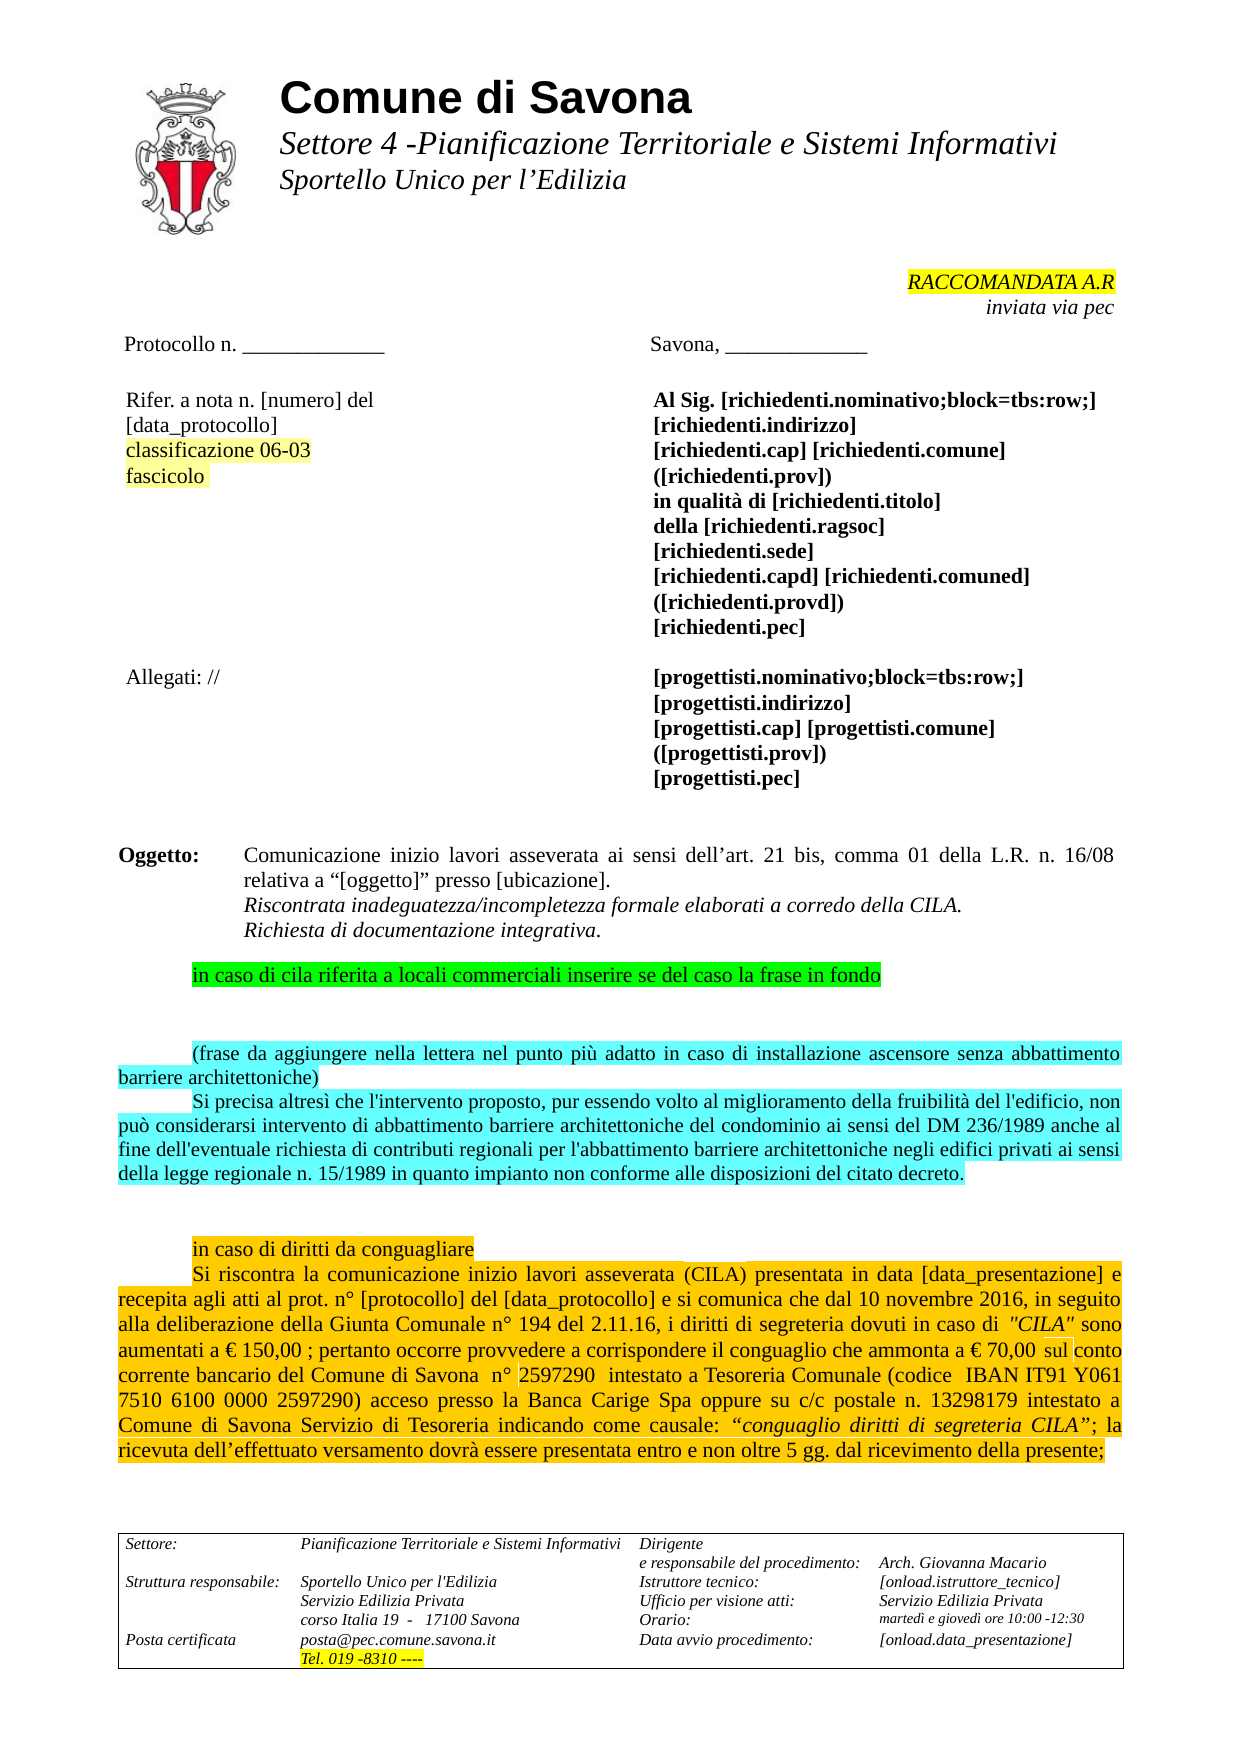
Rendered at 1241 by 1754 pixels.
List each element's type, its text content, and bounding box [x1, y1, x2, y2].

table_header [451, 387, 646, 664]
table_header Rifer. a nota n. [numero] del [data_protocollo] classificazione 06-03 fascicolo [118, 387, 451, 664]
table_cell [progettisti.nominativo;block=tbs:row;] [progettisti.indirizzo] [progettisti.cap] [progettisti.comune] ([progettisti.prov]) [progettisti.pec] [646, 664, 1119, 817]
table_header Oggetto: [111, 842, 236, 943]
text in caso di diritti da conguagliare [118, 1236, 1122, 1261]
table_header Comunicazione inizio lavori asseverata ai sensi dell’art. 21 bis, comma 01 della L.R. n. 16/08 relativa a “[oggetto]” presso [ubicazione]. Riscontrata inadeguatezza/incompletezza formale elaborati a corredo della CILA. Richiesta di documentazione integrativa. [236, 842, 1123, 943]
text Si precisa altresì che l'intervento proposto, pur essendo volto al miglioramento della fruibilità del l'edificio, non può considerarsi intervento di abbattimento barriere architettoniche del condominio ai sensi del DM 236/1989 anche al fine dell'eventuale richiesta di contributi regionali per l'abbattimento barriere architettoniche negli edifici privati ai sensi della legge regionale n. 15/1989 in quanto impianto non conforme alle disposizioni del citato decreto. [118, 1089, 1122, 1185]
table_cell Protocollo n. _____________ [118, 325, 644, 362]
text (frase da aggiungere nella lettera nel punto più adatto in caso di installazione ascensore senza abbattimento barriere architettoniche) [118, 1041, 1122, 1089]
table_cell [451, 664, 646, 817]
table_cell Allegati: // [118, 664, 451, 817]
table_header Al Sig. [richiedenti.nominativo;block=tbs:row;] [richiedenti.indirizzo] [richiedenti.cap] [richiedenti.comune] ([richiedenti.prov]) in qualità di [richiedenti.titolo] della [richiedenti.ragsoc] [richiedenti.sede] [richiedenti.capd] [richiedenti.comuned] ([richiedenti.provd]) [richiedenti.pec] [646, 387, 1119, 664]
text in caso di cila riferita a locali commerciali inserire se del caso la frase in fondo [118, 962, 1122, 987]
picture [135, 83, 236, 235]
text Si riscontra la comunicazione inizio lavori asseverata (CILA) presentata in data [data_presentazione] e recepita agli atti al prot. n° [protocollo] del [data_protocollo] e si comunica che dal 10 novembre 2016, in seguito alla deliberazione della Giunta Comunale n° 194 del 2.11.16, i diritti di segreteria dovuti in caso di "CILA" sono aumentati a € 150,00 ; pertanto occorre provvedere a corrispondere il conguaglio che ammonta a € 70,00 sul conto corrente bancario del Comune di Savona n° 2597290 intestato a Tesoreria Comunale (codice IBAN IT91 Y061 7510 6100 0000 2597290) acceso presso la Banca Carige Spa oppure su c/c postale n. 13298179 intestato a Comune di Savona Servizio di Tesoreria indicando come causale: “conguaglio diritti di segreteria CILA”; la ricevuta dell’effettuato versamento dovrà essere presentata entro e non oltre 5 gg. dal ricevimento della presente; [118, 1261, 1122, 1463]
table_header [118, 263, 644, 325]
table_cell Savona, _____________ [644, 325, 1122, 362]
table_header RACCOMANDATA A.R inviata via pec [644, 263, 1122, 325]
